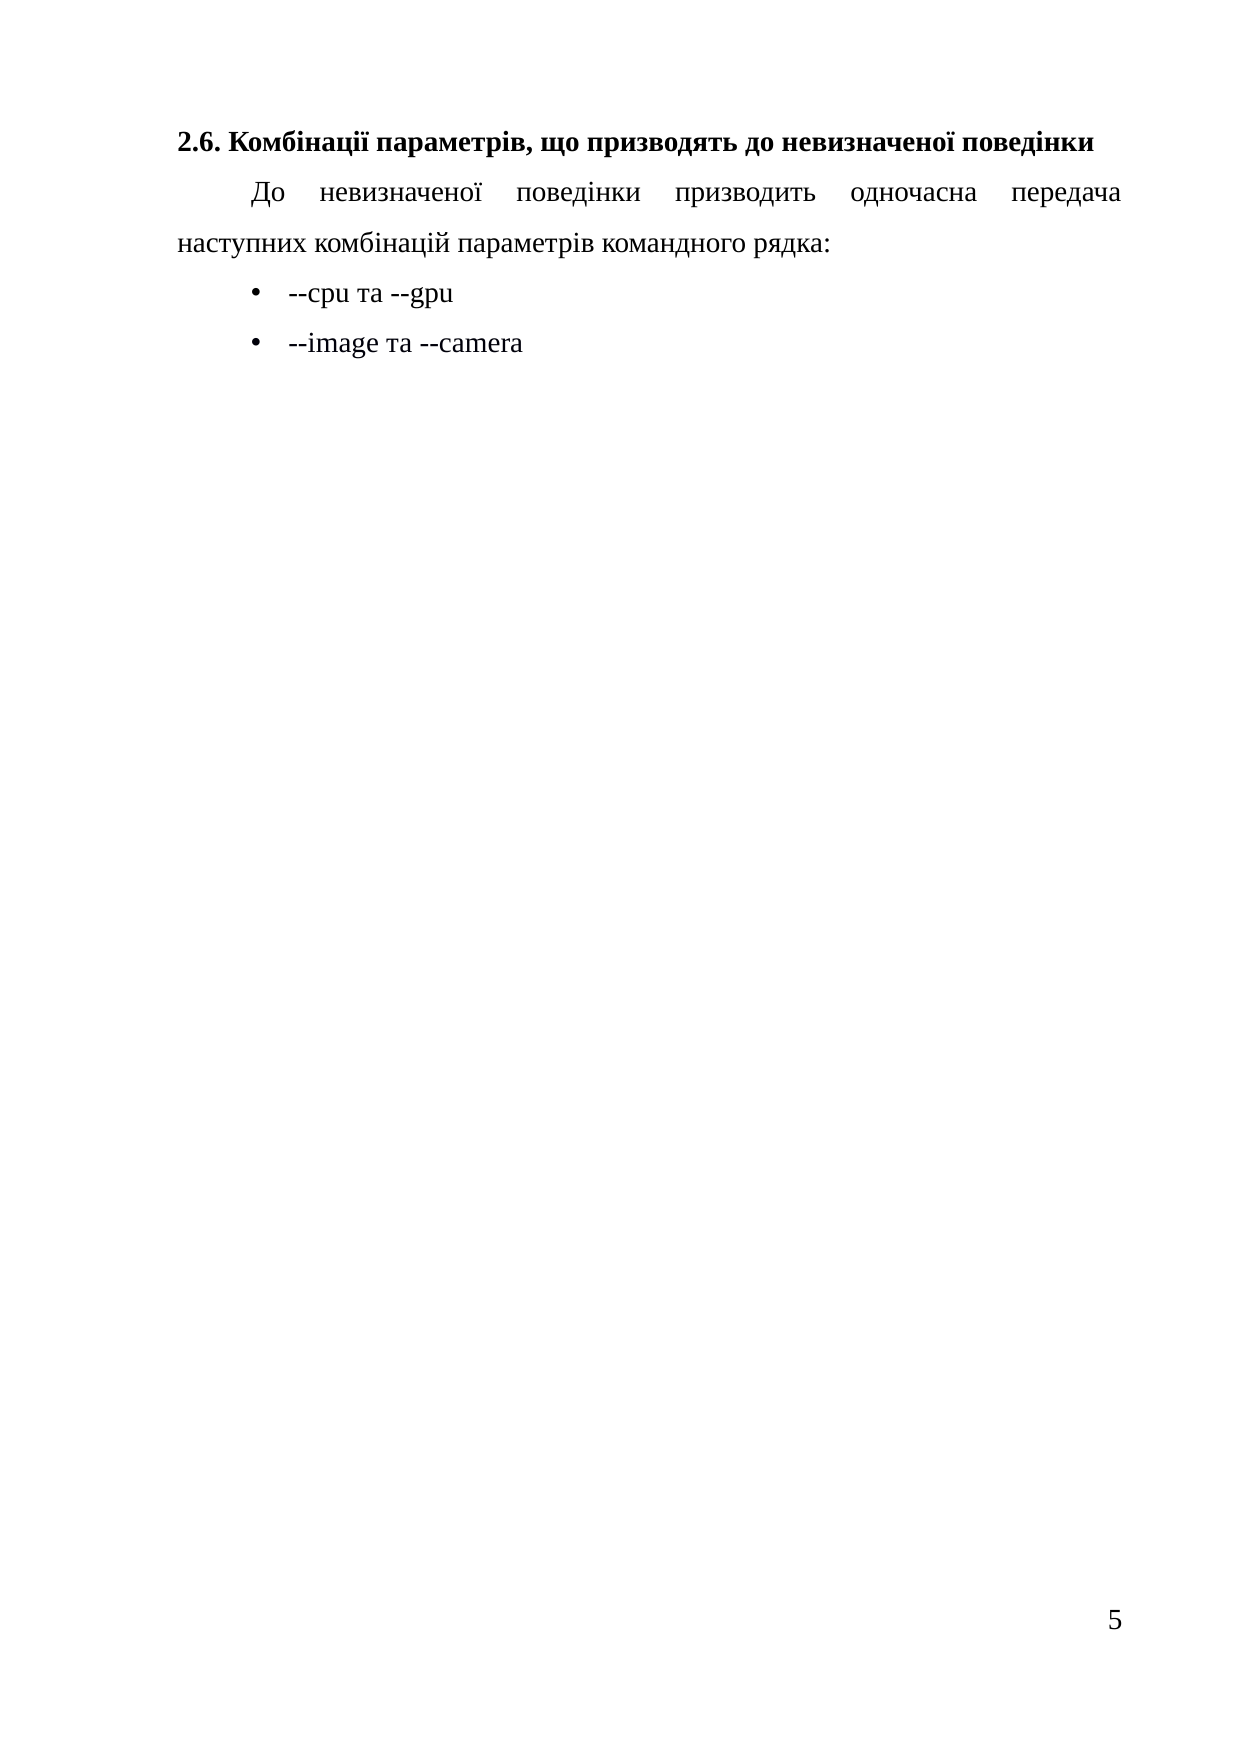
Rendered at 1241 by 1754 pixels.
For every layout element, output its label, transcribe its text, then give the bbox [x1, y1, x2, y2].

list --image та --camera [251, 326, 1122, 359]
text До невизначеної поведінки призводить одночасна передача наступних комбінацій параметрів командного рядка: [177, 174, 1122, 258]
subtitle 2.6. Комбінації параметрів, що призводять до невизначеної поведінки [177, 124, 1122, 158]
list --cpu та --gpu [251, 275, 1122, 309]
